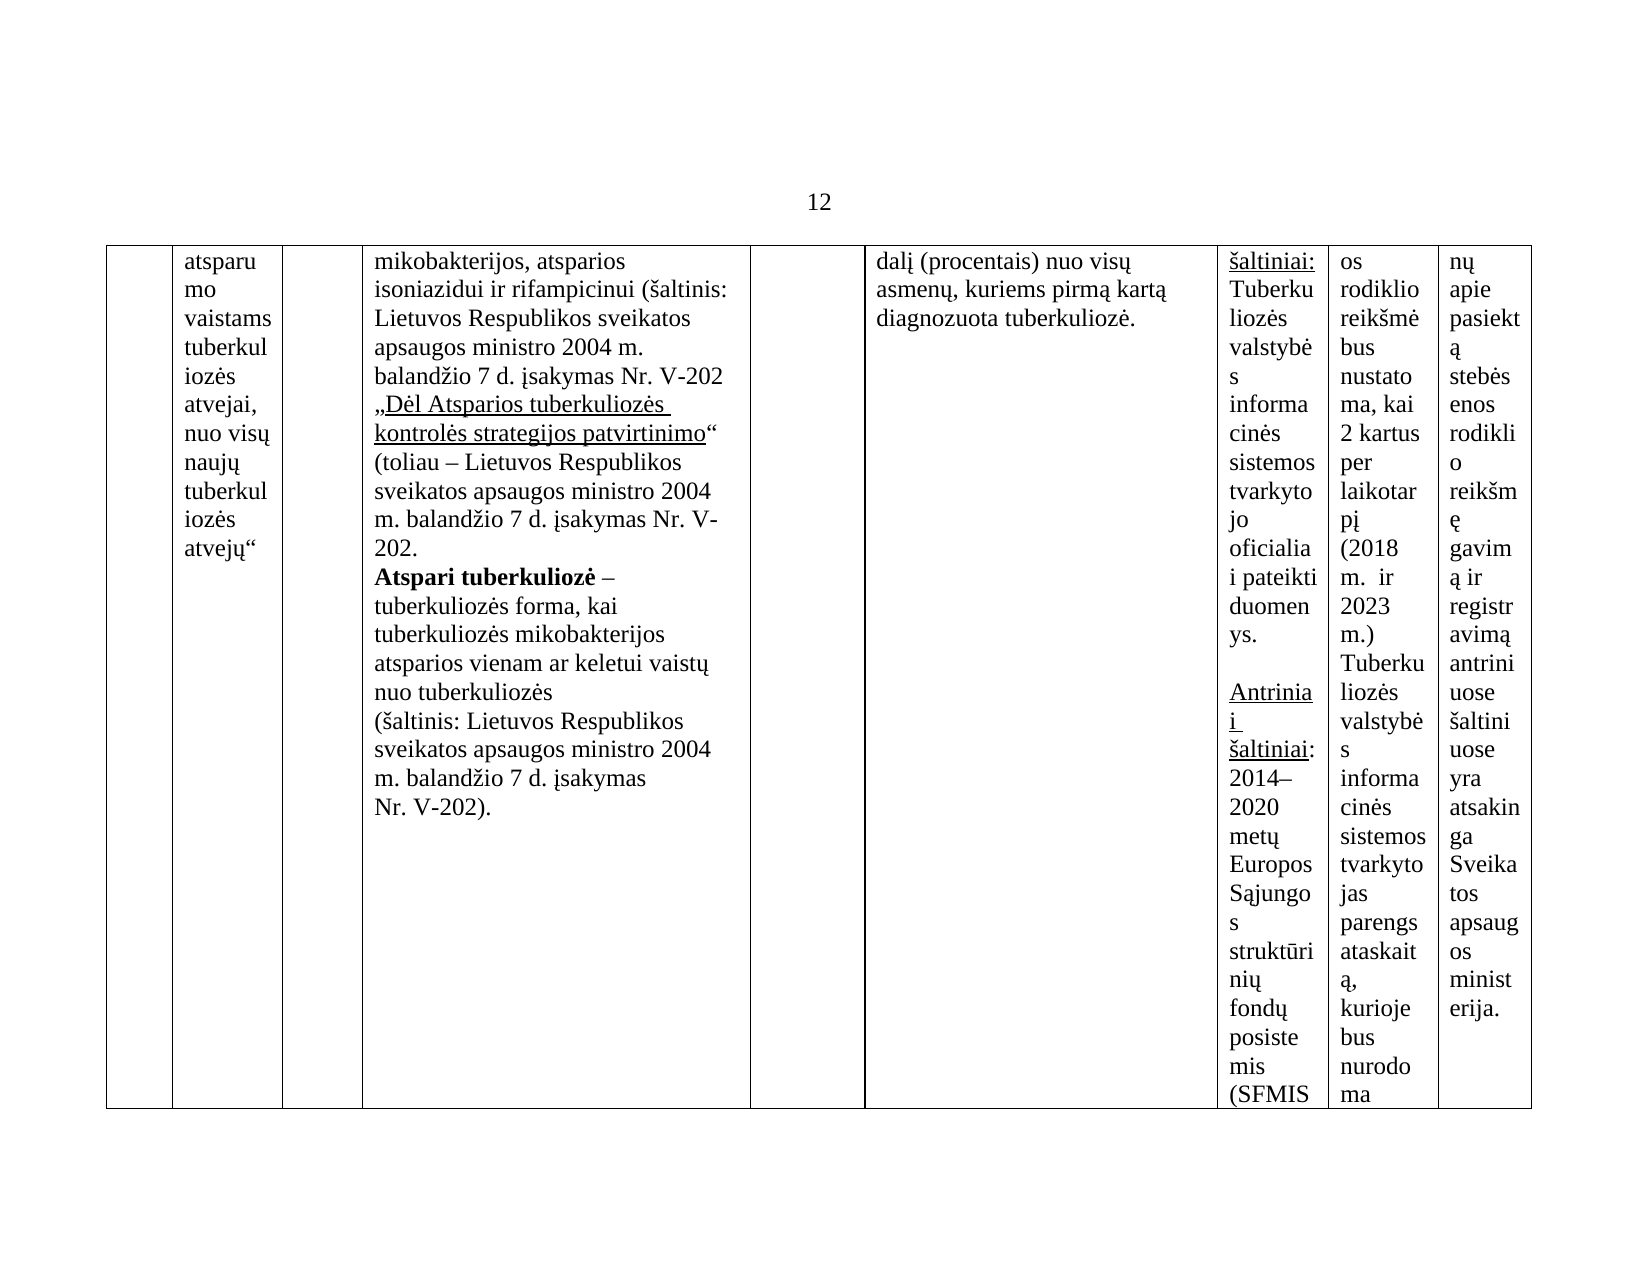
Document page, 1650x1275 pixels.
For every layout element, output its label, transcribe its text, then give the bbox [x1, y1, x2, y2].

table_cell os rodiklio reikšmė bus nustatoma, kai 2 kartus per laikotarpį (2018 m. ir 2023 m.) Tuberkuliozės valstybės informacinės sistemos tvarkytojas parengs ataskaitą, kurioje bus nurodoma [1329, 246, 1438, 1108]
table_cell nų apie pasiektą stebėsenos rodiklio reikšmę gavimą ir registravimą antriniuose šaltiniuose yra atsakinga Sveikatos apsaugos ministerija. [1439, 246, 1531, 1108]
table_cell [107, 246, 172, 1108]
table_cell dalį (procentais) nuo visų asmenų, kuriems pirmą kartą diagnozuota tuberkuliozė. [866, 246, 1217, 1108]
table_cell [283, 246, 362, 1108]
table_cell mikobakterijos, atsparios isoniazidui ir rifampicinui (šaltinis: Lietuvos Respublikos sveikatos apsaugos ministro 2004 m. balandžio 7 d. įsakymas Nr. V-202 „Dėl Atsparios tuberkuliozės kontrolės strategijos patvirtinimo“ (toliau – Lietuvos Respublikos sveikatos apsaugos ministro 2004 m. balandžio 7 d. įsakymas Nr. V-202. Atspari tuberkuliozė – tuberkuliozės forma, kai tuberkuliozės mikobakterijos atsparios vienam ar keletui vaistų nuo tuberkuliozės (šaltinis: Lietuvos Respublikos sveikatos apsaugos ministro 2004 m. balandžio 7 d. įsakymas Nr. V-202). [363, 246, 750, 1108]
table_cell [751, 246, 864, 1108]
table_cell atsparumo vaistams tuberkuliozės atvejai, nuo visų naujų tuberkuliozės atvejų“ [173, 246, 282, 1108]
table_cell šaltiniai: Tuberkuliozės valstybės informacinės sistemos tvarkytojo oficialiai pateikti duomenys. Antriniai šaltiniai: 2014–2020 metų Europos Sąjungos struktūrinių fondų posistemis (SFMIS [1218, 246, 1328, 1108]
